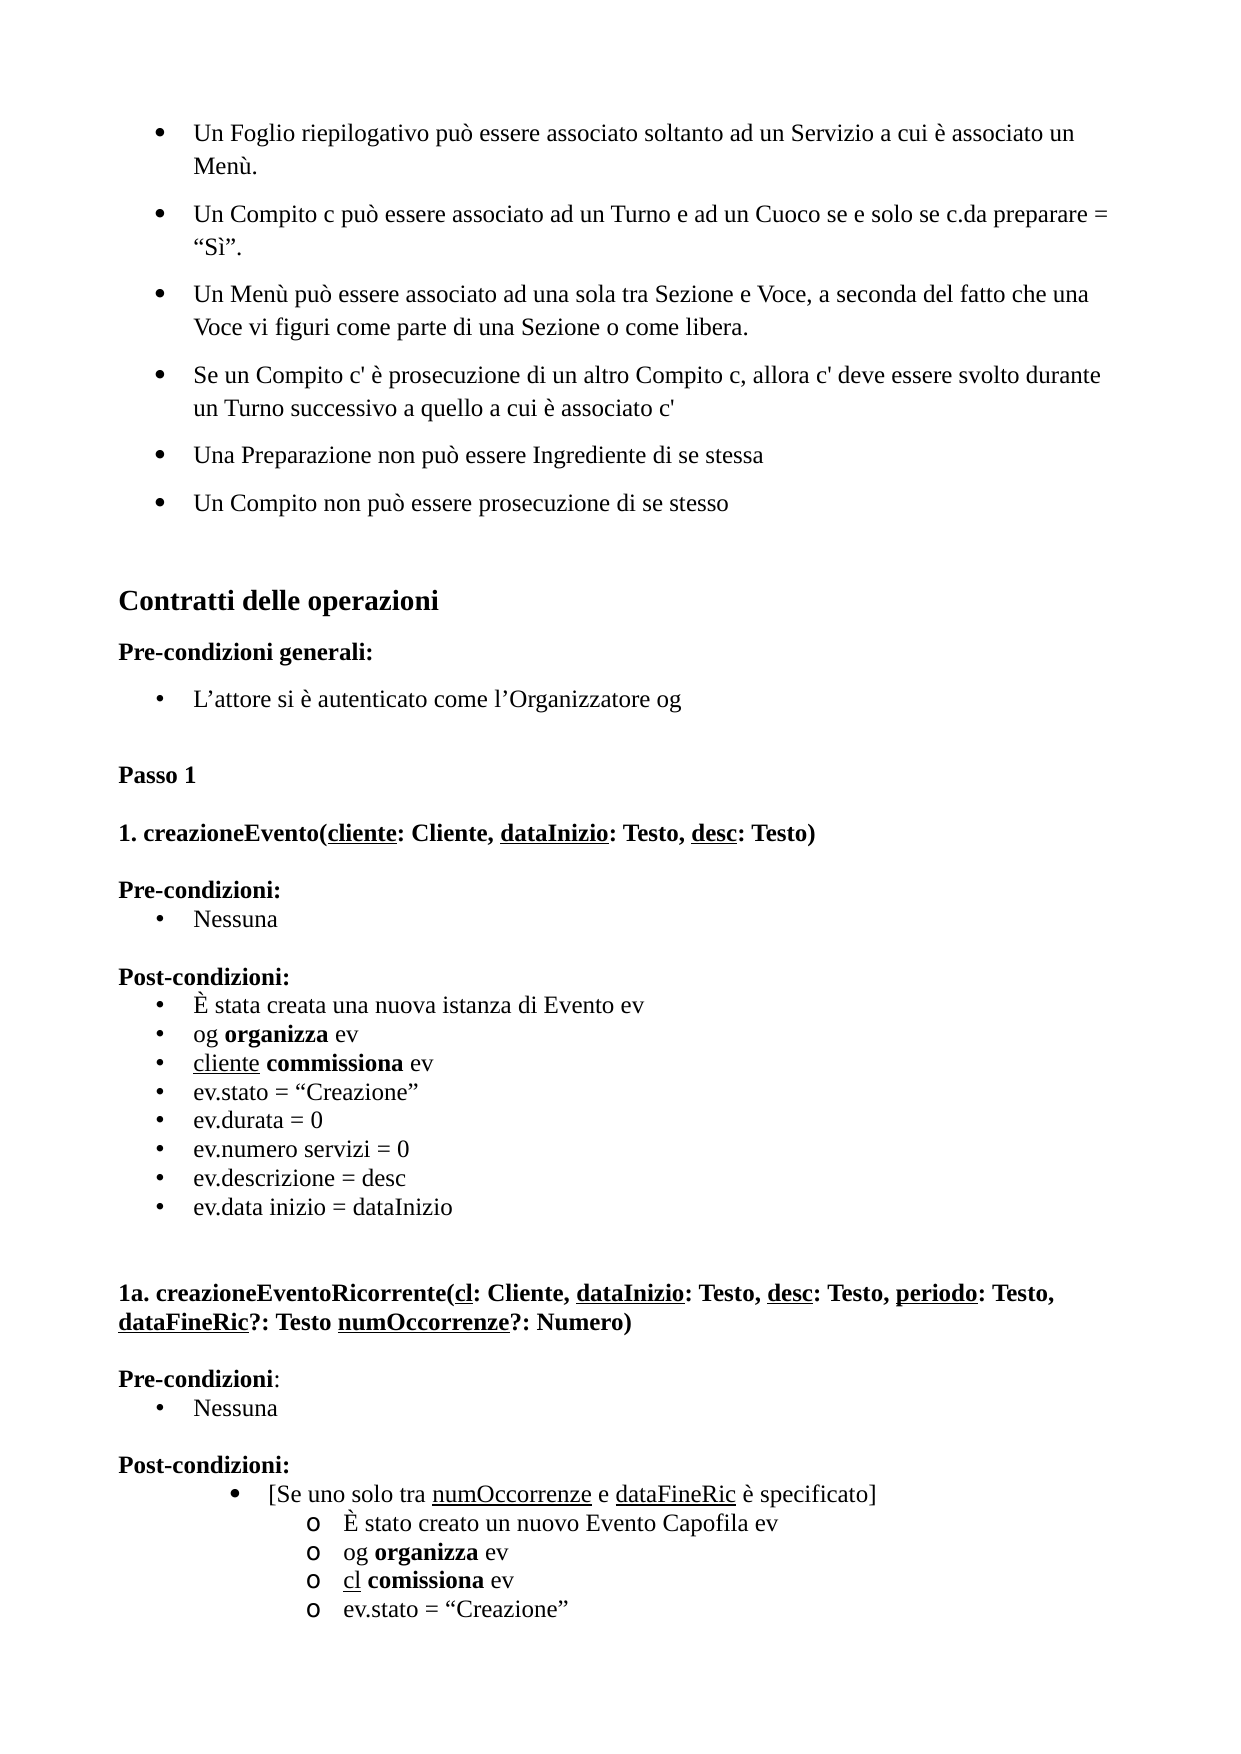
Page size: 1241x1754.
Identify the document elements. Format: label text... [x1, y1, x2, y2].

list ev.durata = 0 [156, 1106, 1122, 1134]
text Passo 1 [118, 761, 1122, 789]
list È stato creato un nuovo Evento Capofila ev [306, 1508, 1122, 1537]
list ev.data inizio = dataInizio [156, 1192, 1122, 1249]
list È stata creata una nuova istanza di Evento ev [156, 991, 1122, 1019]
list ev.stato = “Creazione” [306, 1594, 1122, 1623]
text Pre-condizioni: [118, 1364, 1122, 1393]
text Post-condizioni: [118, 1451, 1122, 1479]
list cl comissiona ev [306, 1566, 1122, 1594]
text 1. creazioneEvento(cliente: Cliente, dataInizio: Testo, desc: Testo) [118, 818, 1122, 847]
list Un Compito c può essere associato ad un Turno e ad un Cuoco se e solo se c.da preparare = “Sì”. [156, 199, 1122, 261]
list Una Preparazione non può essere Ingrediente di se stessa [156, 441, 1122, 469]
text Pre-condizioni: [118, 876, 1122, 904]
list og organizza ev [156, 1019, 1122, 1048]
list Se un Compito c' è prosecuzione di un altro Compito c, allora c' deve essere svolto durante un Turno successivo a quello a cui è associato c' [156, 360, 1122, 422]
list Nessuna [156, 1393, 1122, 1422]
list L’attore si è autenticato come l’Organizzatore og [156, 684, 1122, 713]
list ev.stato = “Creazione” [156, 1077, 1122, 1106]
list Un Compito non può essere prosecuzione di se stesso [156, 488, 1122, 517]
list [Se uno solo tra numOccorrenze e dataFineRic è specificato] [231, 1479, 1122, 1508]
list Un Foglio riepilogativo può essere associato soltanto ad un Servizio a cui è associato un Menù. [156, 118, 1122, 180]
list Un Menù può essere associato ad una sola tra Sezione e Voce, a seconda del fatto che una Voce vi figuri come parte di una Sezione o come libera. [156, 279, 1122, 341]
list ev.numero servizi = 0 [156, 1134, 1122, 1163]
text Post-condizioni: [118, 962, 1122, 991]
text Contratti delle operazioni [118, 583, 1122, 617]
list cliente commissiona ev [156, 1048, 1122, 1077]
text 1a. creazioneEventoRicorrente(cl: Cliente, dataInizio: Testo, desc: Testo, periodo: Testo, dataFineRic?: Testo numOccorrenze?: Numero) [118, 1278, 1122, 1336]
text Pre-condizioni generali: [118, 637, 1122, 665]
list Nessuna [156, 904, 1122, 933]
list og organizza ev [306, 1537, 1122, 1566]
list ev.descrizione = desc [156, 1163, 1122, 1192]
